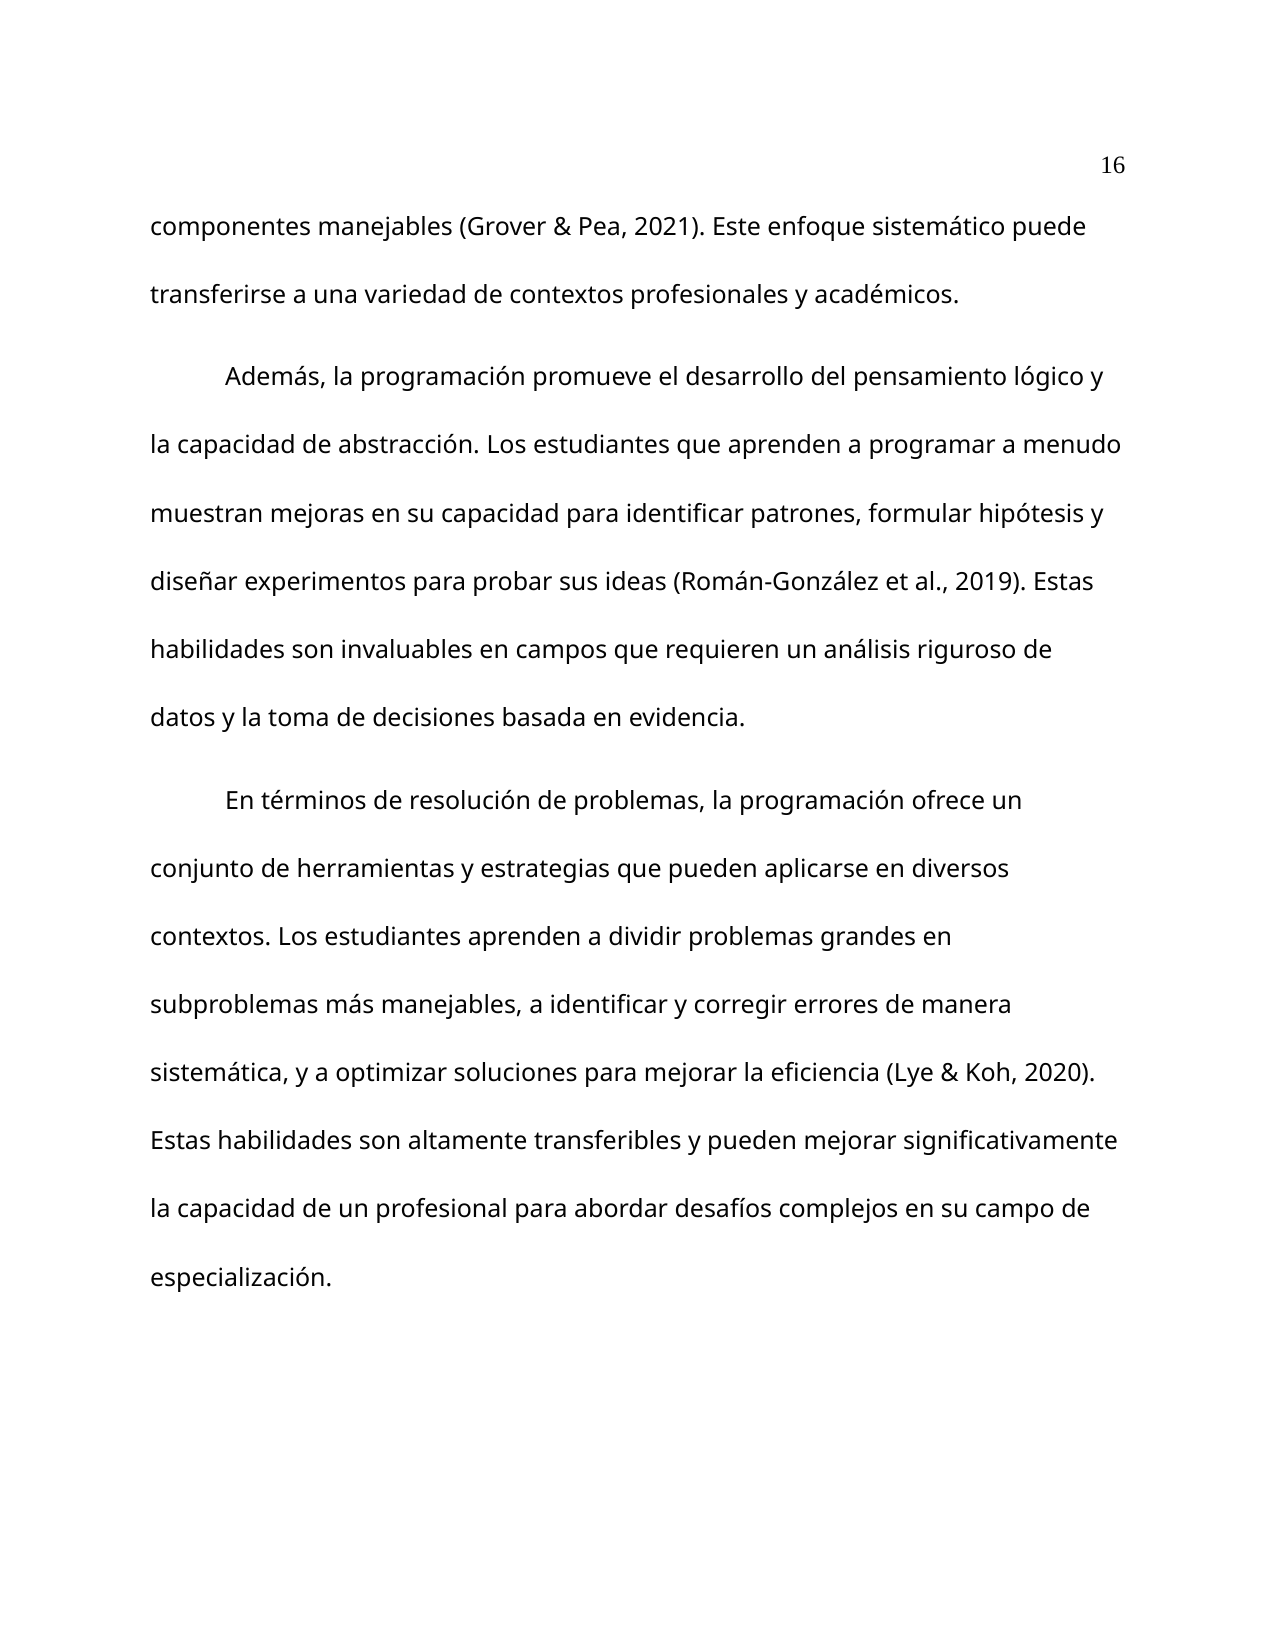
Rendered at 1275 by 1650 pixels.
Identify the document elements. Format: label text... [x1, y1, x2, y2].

text En términos de resolución de problemas, la programación ofrece un conjunto de herramientas y estrategias que pueden aplicarse en diversos contextos. Los estudiantes aprenden a dividir problemas grandes en subproblemas más manejables, a identificar y corregir errores de manera sistemática, y a optimizar soluciones para mejorar la eficiencia (Lye & Koh, 2020). Estas habilidades son altamente transferibles y pueden mejorar significativamente la capacidad de un profesional para abordar desafíos complejos en su campo de especialización. [150, 782, 1125, 1293]
text componentes manejables (Grover & Pea, 2021). Este enfoque sistemático puede transferirse a una variedad de contextos profesionales y académicos. [150, 208, 1125, 310]
text Además, la programación promueve el desarrollo del pensamiento lógico y la capacidad de abstracción. Los estudiantes que aprenden a programar a menudo muestran mejoras en su capacidad para identificar patrones, formular hipótesis y diseñar experimentos para probar sus ideas (Román-González et al., 2019). Estas habilidades son invaluables en campos que requieren un análisis riguroso de datos y la toma de decisiones basada en evidencia. [150, 359, 1125, 734]
